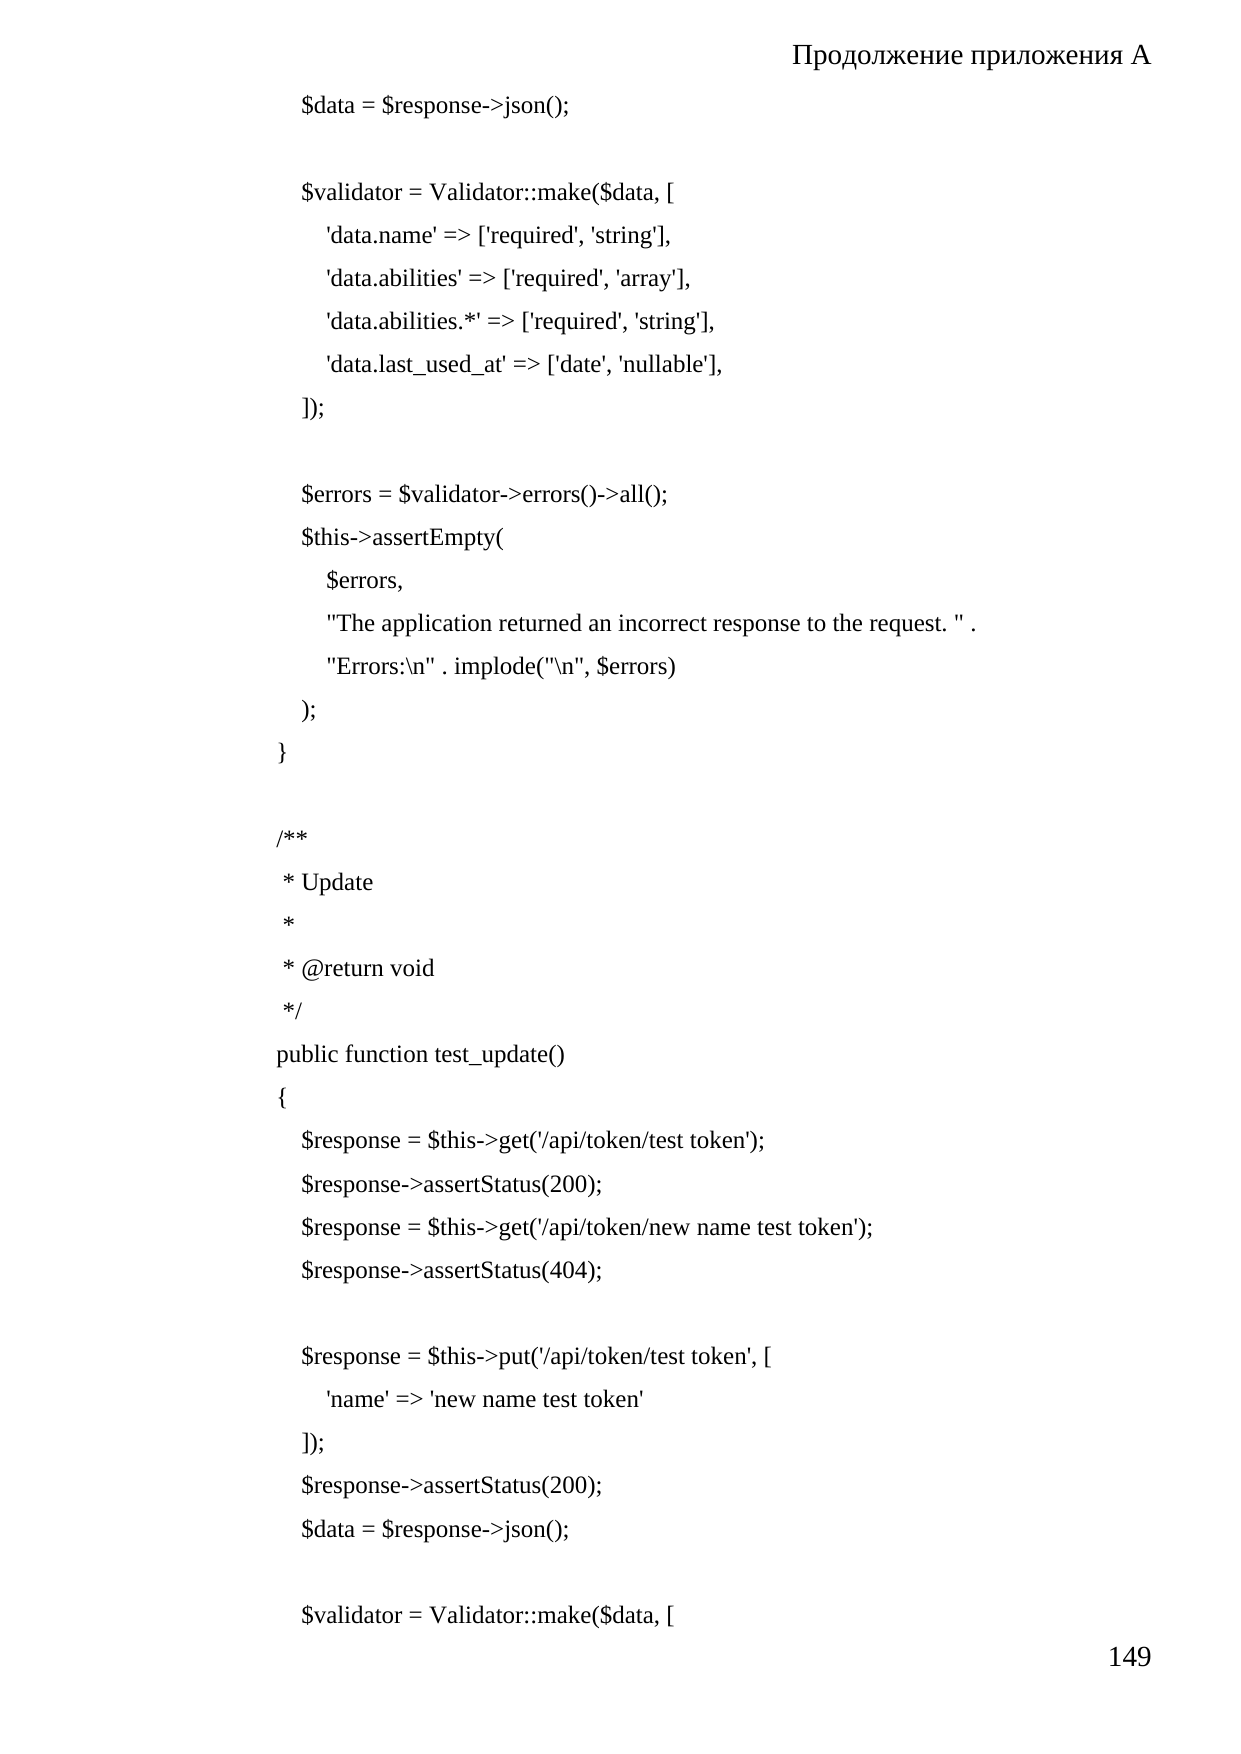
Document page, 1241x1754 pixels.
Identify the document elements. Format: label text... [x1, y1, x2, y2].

text $validator = Validator::make($data, [ [177, 177, 1152, 206]
text * Update [177, 867, 1152, 896]
text { [177, 1082, 1152, 1111]
text */ [177, 996, 1152, 1025]
text 'data.abilities.*' => ['required', 'string'], [177, 306, 1152, 335]
text 'data.name' => ['required', 'string'], [177, 220, 1152, 249]
text $response->assertStatus(200); [177, 1169, 1152, 1197]
text * [177, 910, 1152, 939]
text $data = $response->json(); [177, 1514, 1152, 1542]
text $data = $response->json(); [177, 91, 1152, 119]
text $response = $this->get('/api/token/new name test token'); [177, 1212, 1152, 1241]
text $errors, [177, 565, 1152, 594]
text public function test_update() [177, 1039, 1152, 1068]
text "The application returned an incorrect response to the request. " . [177, 608, 1152, 637]
text $response = $this->put('/api/token/test token', [ [177, 1341, 1152, 1370]
text $response->assertStatus(404); [177, 1255, 1152, 1284]
text 'name' => 'new name test token' [177, 1384, 1152, 1413]
text ]); [177, 1427, 1152, 1456]
text $validator = Validator::make($data, [ [177, 1600, 1152, 1629]
text $errors = $validator->errors()->all(); [177, 479, 1152, 507]
text $this->assertEmpty( [177, 522, 1152, 551]
text } [177, 737, 1152, 766]
text ]); [177, 392, 1152, 421]
text ); [177, 694, 1152, 723]
text $response->assertStatus(200); [177, 1471, 1152, 1499]
text 'data.abilities' => ['required', 'array'], [177, 263, 1152, 292]
text $response = $this->get('/api/token/test token'); [177, 1126, 1152, 1154]
text 'data.last_used_at' => ['date', 'nullable'], [177, 349, 1152, 378]
text * @return void [177, 953, 1152, 982]
text /** [177, 824, 1152, 852]
text "Errors:\n" . implode("\n", $errors) [177, 651, 1152, 680]
